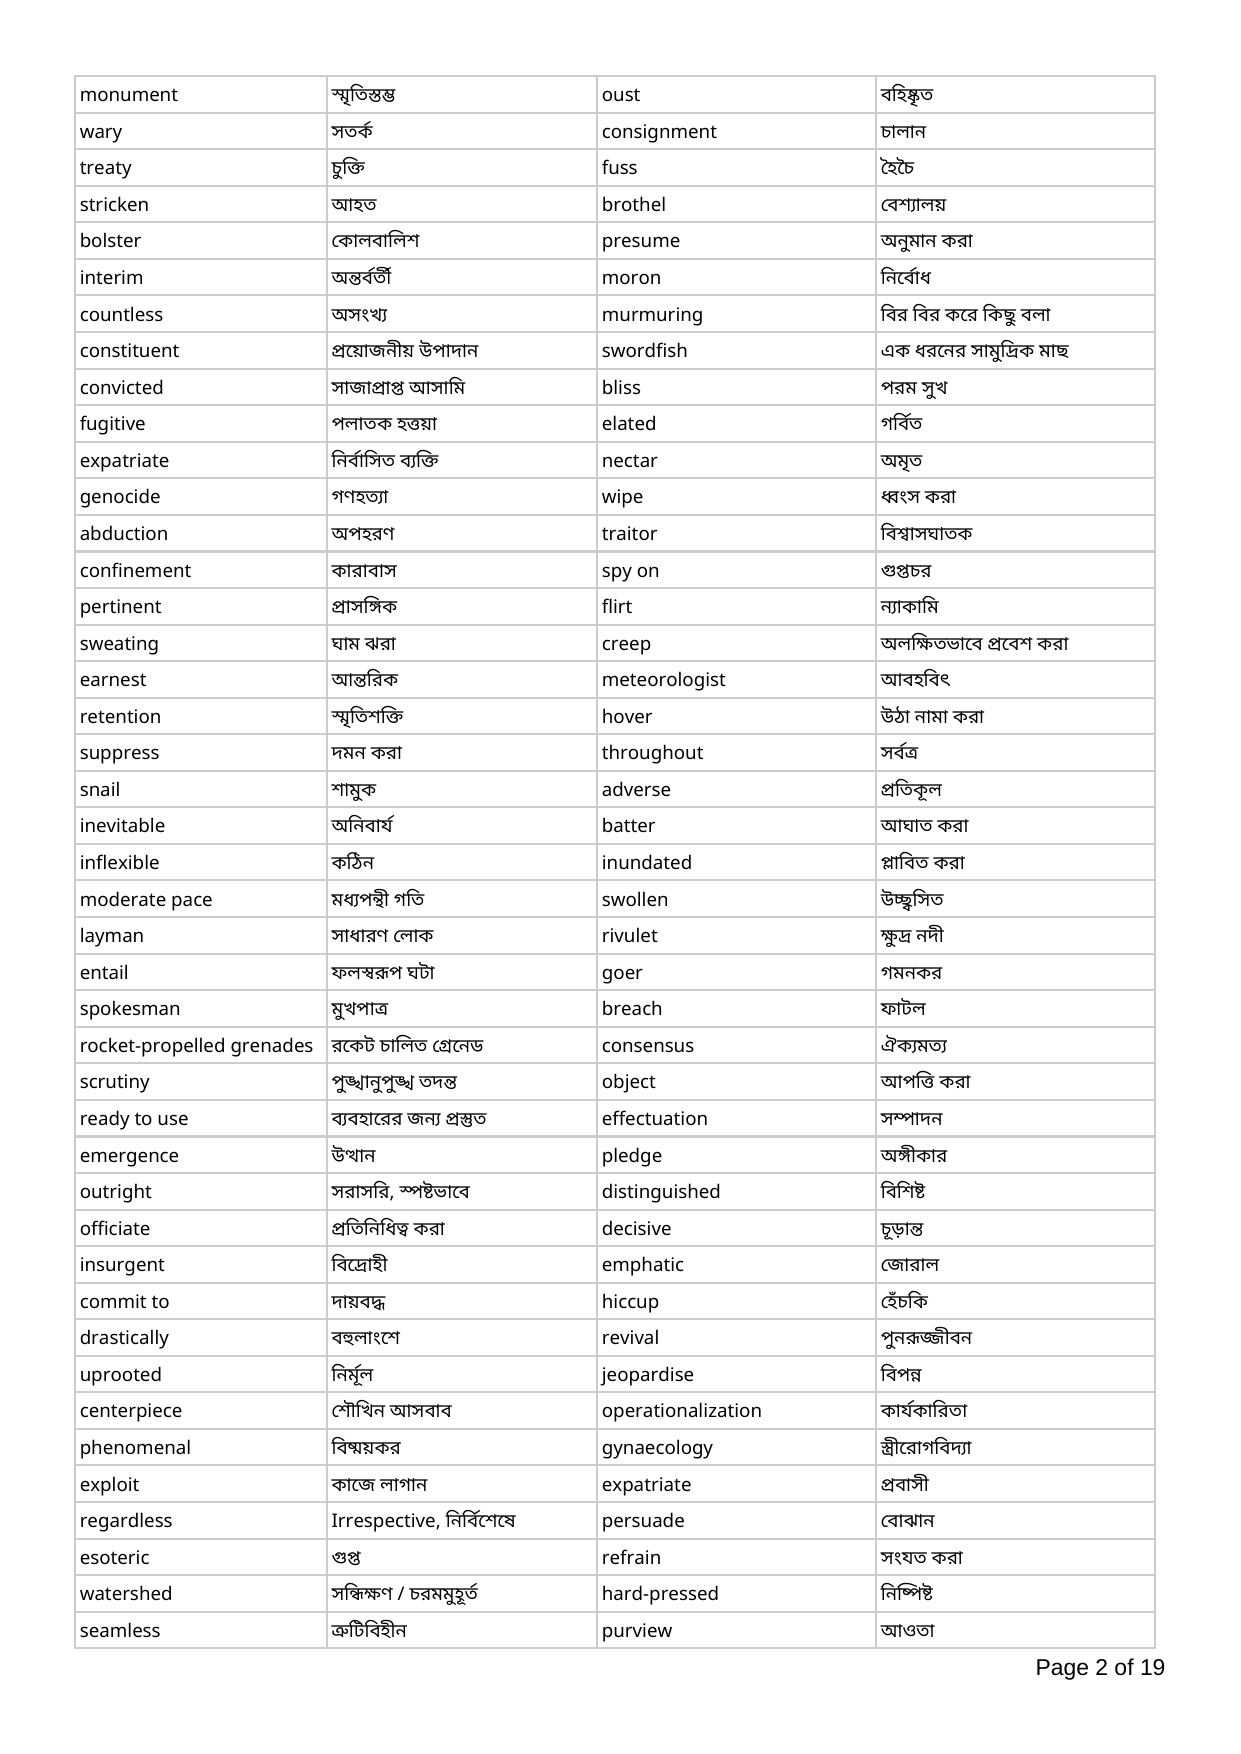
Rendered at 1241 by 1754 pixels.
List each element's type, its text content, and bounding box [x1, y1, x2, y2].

table_cell শৌখিন আসবাব [328, 1393, 596, 1428]
table_cell ফাটল [877, 991, 1154, 1026]
table_cell গর্বিত [877, 406, 1154, 441]
table_cell অনুমান করা [877, 223, 1154, 258]
table_cell বিশিষ্ট [877, 1174, 1154, 1208]
table_cell সরাসরি, স্পষ্টভাবে [328, 1174, 596, 1208]
table_cell পরম সুখ [877, 370, 1154, 404]
table_cell entail [76, 955, 326, 989]
table_cell নির্বোধ [877, 260, 1154, 294]
table_cell effectuation [598, 1101, 875, 1135]
table_cell আঘাত করা [877, 808, 1154, 843]
table_cell hiccup [598, 1284, 875, 1318]
table_cell সম্পাদন [877, 1101, 1154, 1135]
table_cell consensus [598, 1028, 875, 1062]
table_cell abduction [76, 516, 326, 550]
table_cell স্ত্রীরোগবিদ্যা [877, 1430, 1154, 1464]
table_cell পলাতক হত্তয়া [328, 406, 596, 441]
table_cell সাজাপ্রাপ্ত আসামি [328, 370, 596, 404]
table_cell object [598, 1064, 875, 1099]
table_cell ঘাম ঝরা [328, 626, 596, 660]
table_cell rocket-propelled grenades [76, 1028, 326, 1062]
table_cell কাজে লাগান [328, 1466, 596, 1501]
table_cell pledge [598, 1138, 875, 1172]
table_cell commit to [76, 1284, 326, 1318]
table_cell inundated [598, 845, 875, 879]
table_cell rivulet [598, 918, 875, 952]
table_cell monument [76, 77, 326, 112]
table_cell ধ্বংস করা [877, 479, 1154, 514]
table_cell বহুলাংশে [328, 1320, 596, 1355]
table_cell gynaecology [598, 1430, 875, 1464]
table_cell throughout [598, 735, 875, 770]
table_cell consignment [598, 114, 875, 148]
table_cell watershed [76, 1576, 326, 1611]
table_cell অপহরণ [328, 516, 596, 550]
table_cell মুখপাত্র [328, 991, 596, 1026]
table_cell oust [598, 77, 875, 112]
table_cell সংযত করা [877, 1540, 1154, 1574]
table_cell layman [76, 918, 326, 952]
table_cell decisive [598, 1211, 875, 1245]
table_cell আন্তরিক [328, 662, 596, 697]
table_cell বোঝান [877, 1503, 1154, 1537]
table_cell phenomenal [76, 1430, 326, 1464]
table_cell প্রাসঙ্গিক [328, 589, 596, 623]
table_cell বির বির করে কিছু বলা [877, 296, 1154, 331]
table_cell গমনকর [877, 955, 1154, 989]
table_cell বিশ্বাসঘাতক [877, 516, 1154, 550]
table_cell emphatic [598, 1247, 875, 1282]
table_cell murmuring [598, 296, 875, 331]
table_cell presume [598, 223, 875, 258]
table_cell fuss [598, 150, 875, 185]
table_cell প্রবাসী [877, 1466, 1154, 1501]
table_cell expatriate [598, 1466, 875, 1501]
table_cell suppress [76, 735, 326, 770]
table_cell convicted [76, 370, 326, 404]
table_cell persuade [598, 1503, 875, 1537]
table_cell retention [76, 699, 326, 733]
table_cell genocide [76, 479, 326, 514]
table_cell expatriate [76, 443, 326, 477]
table_cell ক্ষুদ্র নদী [877, 918, 1154, 952]
table_cell দায়বদ্ধ [328, 1284, 596, 1318]
table_cell ফলস্বরূপ ঘটা [328, 955, 596, 989]
table_cell outright [76, 1174, 326, 1208]
table_cell সন্ধিক্ষণ / চরমমুহূর্ত [328, 1576, 596, 1611]
table_cell countless [76, 296, 326, 331]
table_cell বিষ্ময়কর [328, 1430, 596, 1464]
table_cell jeopardise [598, 1357, 875, 1391]
table_cell refrain [598, 1540, 875, 1574]
table_cell officiate [76, 1211, 326, 1245]
table_cell exploit [76, 1466, 326, 1501]
table_cell ঐক্যমত্য [877, 1028, 1154, 1062]
table_cell stricken [76, 187, 326, 221]
table_cell fugitive [76, 406, 326, 441]
table_cell নিষ্পিষ্ট [877, 1576, 1154, 1611]
table_cell পুনরূজ্জীবন [877, 1320, 1154, 1355]
table_cell উত্থান [328, 1138, 596, 1172]
table_cell distinguished [598, 1174, 875, 1208]
table_cell insurgent [76, 1247, 326, 1282]
table_cell অমৃত [877, 443, 1154, 477]
table_cell ব্যবহারের জন্য প্রস্তুত [328, 1101, 596, 1135]
table_cell sweating [76, 626, 326, 660]
table_cell আহত [328, 187, 596, 221]
table_cell পুঙ্খানুপুঙ্খ তদন্ত [328, 1064, 596, 1099]
table_cell constituent [76, 333, 326, 367]
table_cell hard-pressed [598, 1576, 875, 1611]
table_cell meteorologist [598, 662, 875, 697]
table_cell জোরাল [877, 1247, 1154, 1282]
table_cell দমন করা [328, 735, 596, 770]
table_cell wipe [598, 479, 875, 514]
table_cell moron [598, 260, 875, 294]
table_cell কার্যকারিতা [877, 1393, 1154, 1428]
table_cell আপত্তি করা [877, 1064, 1154, 1099]
table_cell spy on [598, 553, 875, 587]
table_cell swollen [598, 881, 875, 916]
table_cell বিপন্ন [877, 1357, 1154, 1391]
table_cell scrutiny [76, 1064, 326, 1099]
table_cell চূড়ান্ত [877, 1211, 1154, 1245]
table_cell purview [598, 1613, 875, 1647]
table_cell বহিষ্কৃত [877, 77, 1154, 112]
table_cell treaty [76, 150, 326, 185]
table_cell রকেট চালিত গ্রেনেড [328, 1028, 596, 1062]
table_cell bolster [76, 223, 326, 258]
table_cell গুপ্ত [328, 1540, 596, 1574]
table_cell Irrespective, নির্বিশেষে [328, 1503, 596, 1537]
table_cell মধ্যপন্থী গতি [328, 881, 596, 916]
table_cell চালান [877, 114, 1154, 148]
table_cell wary [76, 114, 326, 148]
table_cell brothel [598, 187, 875, 221]
table_cell elated [598, 406, 875, 441]
table_cell inflexible [76, 845, 326, 879]
table_cell goer [598, 955, 875, 989]
table_cell swordfish [598, 333, 875, 367]
table_cell স্মৃতিশক্তি [328, 699, 596, 733]
table_cell বেশ্যালয় [877, 187, 1154, 221]
table_cell গুপ্তচর [877, 553, 1154, 587]
table_cell traitor [598, 516, 875, 550]
table_cell অনিবার্য [328, 808, 596, 843]
table_cell কোলবালিশ [328, 223, 596, 258]
table_cell spokesman [76, 991, 326, 1026]
table_cell inevitable [76, 808, 326, 843]
table_cell seamless [76, 1613, 326, 1647]
table_cell প্রয়োজনীয় উপাদান [328, 333, 596, 367]
table_cell কঠিন [328, 845, 596, 879]
table_cell confinement [76, 553, 326, 587]
table_cell আবহবিৎ [877, 662, 1154, 697]
table_cell নির্মূল [328, 1357, 596, 1391]
table_cell কারাবাস [328, 553, 596, 587]
table_cell নির্বাসিত ব্যক্তি [328, 443, 596, 477]
table_cell সর্বত্র [877, 735, 1154, 770]
table_cell এক ধরনের সামুদ্রিক মাছ [877, 333, 1154, 367]
table_cell flirt [598, 589, 875, 623]
table_cell creep [598, 626, 875, 660]
table_cell moderate pace [76, 881, 326, 916]
table_cell অসংখ্য [328, 296, 596, 331]
table_cell revival [598, 1320, 875, 1355]
table_cell শামুক [328, 772, 596, 806]
table_cell ত্রুটিবিহীন [328, 1613, 596, 1647]
table_cell গণহত্যা [328, 479, 596, 514]
table_cell hover [598, 699, 875, 733]
table_cell operationalization [598, 1393, 875, 1428]
table_cell earnest [76, 662, 326, 697]
table_cell প্রতিকূল [877, 772, 1154, 806]
table_cell adverse [598, 772, 875, 806]
table_cell uprooted [76, 1357, 326, 1391]
table_cell সতর্ক [328, 114, 596, 148]
table_cell উঠা নামা করা [877, 699, 1154, 733]
table_cell অঙ্গীকার [877, 1138, 1154, 1172]
table_cell interim [76, 260, 326, 294]
table_cell অলক্ষিতভাবে প্রবেশ করা [877, 626, 1154, 660]
table_cell প্লাবিত করা [877, 845, 1154, 879]
table_cell বিদ্রোহী [328, 1247, 596, 1282]
table_cell সাধারণ লোক [328, 918, 596, 952]
table_cell উচ্ছ্বসিত [877, 881, 1154, 916]
table_cell batter [598, 808, 875, 843]
table_cell centerpiece [76, 1393, 326, 1428]
table_cell nectar [598, 443, 875, 477]
table_cell অন্তর্বর্তী [328, 260, 596, 294]
table_cell emergence [76, 1138, 326, 1172]
table_cell হেঁচকি [877, 1284, 1154, 1318]
table_cell প্রতিনিধিত্ব করা [328, 1211, 596, 1245]
table_cell snail [76, 772, 326, 806]
table_cell breach [598, 991, 875, 1026]
table_cell regardless [76, 1503, 326, 1537]
table_cell ready to use [76, 1101, 326, 1135]
table_cell drastically [76, 1320, 326, 1355]
table_cell হৈচৈ [877, 150, 1154, 185]
table_cell ন্যাকামি [877, 589, 1154, 623]
table_cell bliss [598, 370, 875, 404]
table_cell চুক্তি [328, 150, 596, 185]
table_cell pertinent [76, 589, 326, 623]
table_cell স্মৃতিস্তম্ভ [328, 77, 596, 112]
table_cell esoteric [76, 1540, 326, 1574]
table_cell আওতা [877, 1613, 1154, 1647]
